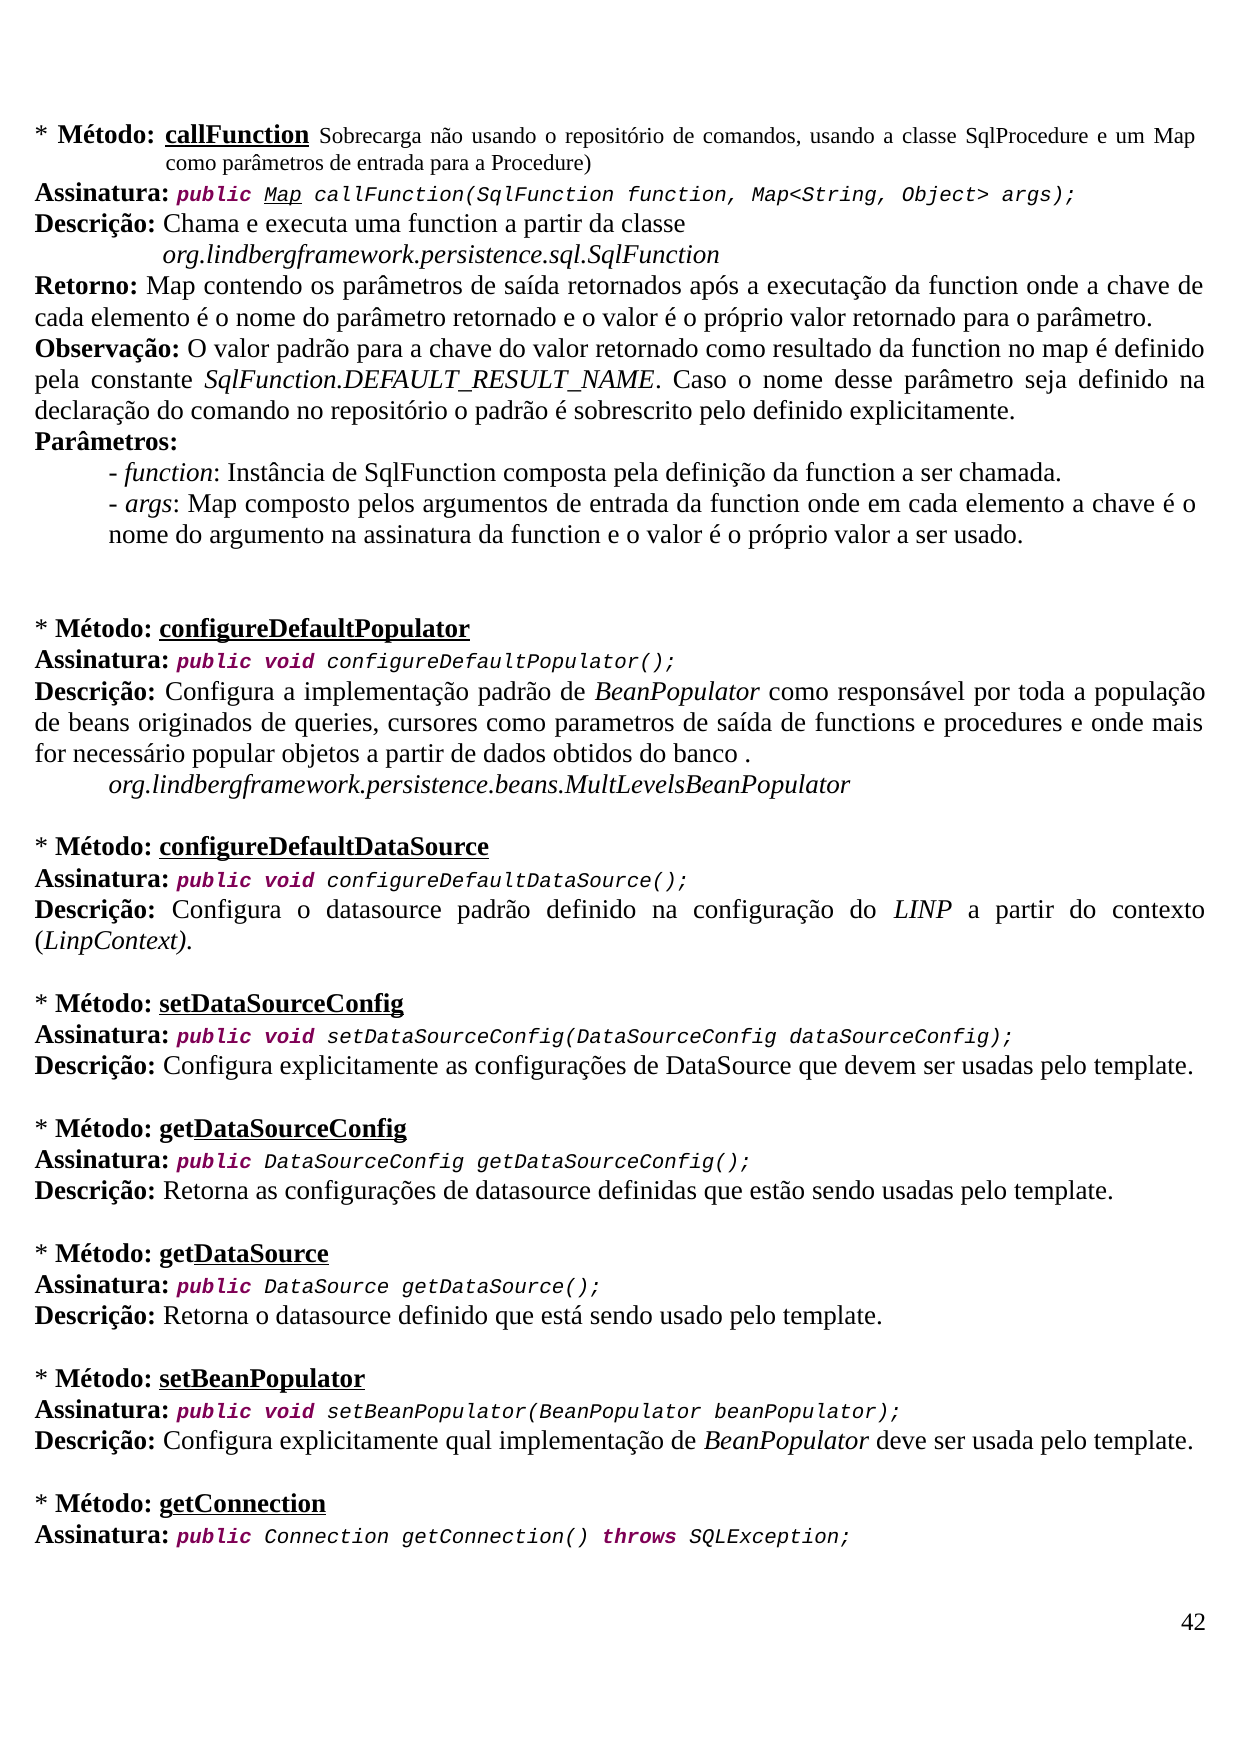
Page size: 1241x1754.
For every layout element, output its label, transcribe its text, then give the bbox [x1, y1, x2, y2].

text * Método: setDataSourceConfig [34, 987, 1206, 1018]
text - args: Map composto pelos argumentos de entrada da function onde em cada elemento a chave é o nome do argumento na assinatura da function e o valor é o próprio valor a ser usado. [34, 487, 1206, 550]
text Descrição: Configura explicitamente as configurações de DataSource que devem ser usadas pelo template. [34, 1049, 1206, 1081]
text Parâmetros: [34, 425, 1206, 456]
text Retorno: Map contendo os parâmetros de saída retornados após a executação da function onde a chave de cada elemento é o nome do parâmetro retornado e o valor é o próprio valor retornado para o parâmetro. [34, 269, 1206, 332]
text Descrição: Retorna as configurações de datasource definidas que estão sendo usadas pelo template. [34, 1174, 1206, 1206]
text Assinatura: public DataSourceConfig getDataSourceConfig(); [34, 1143, 1206, 1174]
text Descrição: Configura a implementação padrão de BeanPopulator como responsável por toda a população de beans originados de queries, cursores como parametros de saída de functions e procedures e onde mais for necessário popular objetos a partir de dados obtidos do banco . [34, 675, 1206, 768]
text * Método: getDataSourceConfig [34, 1112, 1206, 1143]
text - function: Instância de SqlFunction composta pela definição da function a ser chamada. [34, 456, 1206, 487]
text Assinatura: public void setBeanPopulator(BeanPopulator beanPopulator); [34, 1393, 1206, 1424]
text * Método: getDataSource [34, 1237, 1206, 1268]
text Assinatura: public void setDataSourceConfig(DataSourceConfig dataSourceConfig); [34, 1018, 1206, 1049]
text Assinatura: public void configureDefaultPopulator(); [34, 643, 1206, 675]
text Descrição: Retorna o datasource definido que está sendo usado pelo template. [34, 1299, 1206, 1331]
text Assinatura: public Map callFunction(SqlFunction function, Map<String, Object> args); [34, 176, 1206, 207]
text * Método: setBeanPopulator [34, 1362, 1206, 1393]
text org.lindbergframework.persistence.sql.SqlFunction [34, 238, 1206, 269]
text * Método: configureDefaultPopulator [34, 612, 1206, 643]
text Observação: O valor padrão para a chave do valor retornado como resultado da function no map é definido pela constante SqlFunction.DEFAULT_RESULT_NAME. Caso o nome desse parâmetro seja definido na declaração do comando no repositório o padrão é sobrescrito pelo definido explicitamente. [34, 332, 1206, 425]
text Descrição: Configura o datasource padrão definido na configuração do LINP a partir do contexto (LinpContext). [34, 893, 1206, 956]
text * Método: configureDefaultDataSource [34, 831, 1206, 862]
text Assinatura: public Connection getConnection() throws SQLException; [34, 1518, 1206, 1549]
text Descrição: Chama e executa uma function a partir da classe [34, 207, 1206, 238]
text org.lindbergframework.persistence.beans.MultLevelsBeanPopulator [34, 768, 1206, 799]
text Assinatura: public DataSource getDataSource(); [34, 1268, 1206, 1299]
text * Método: callFunction Sobrecarga não usando o repositório de comandos, usando a classe SqlProcedure e um Map como parâmetros de entrada para a Procedure) [34, 118, 1206, 176]
text * Método: getConnection [34, 1487, 1206, 1518]
text Descrição: Configura explicitamente qual implementação de BeanPopulator deve ser usada pelo template. [34, 1424, 1206, 1456]
text Assinatura: public void configureDefaultDataSource(); [34, 862, 1206, 893]
